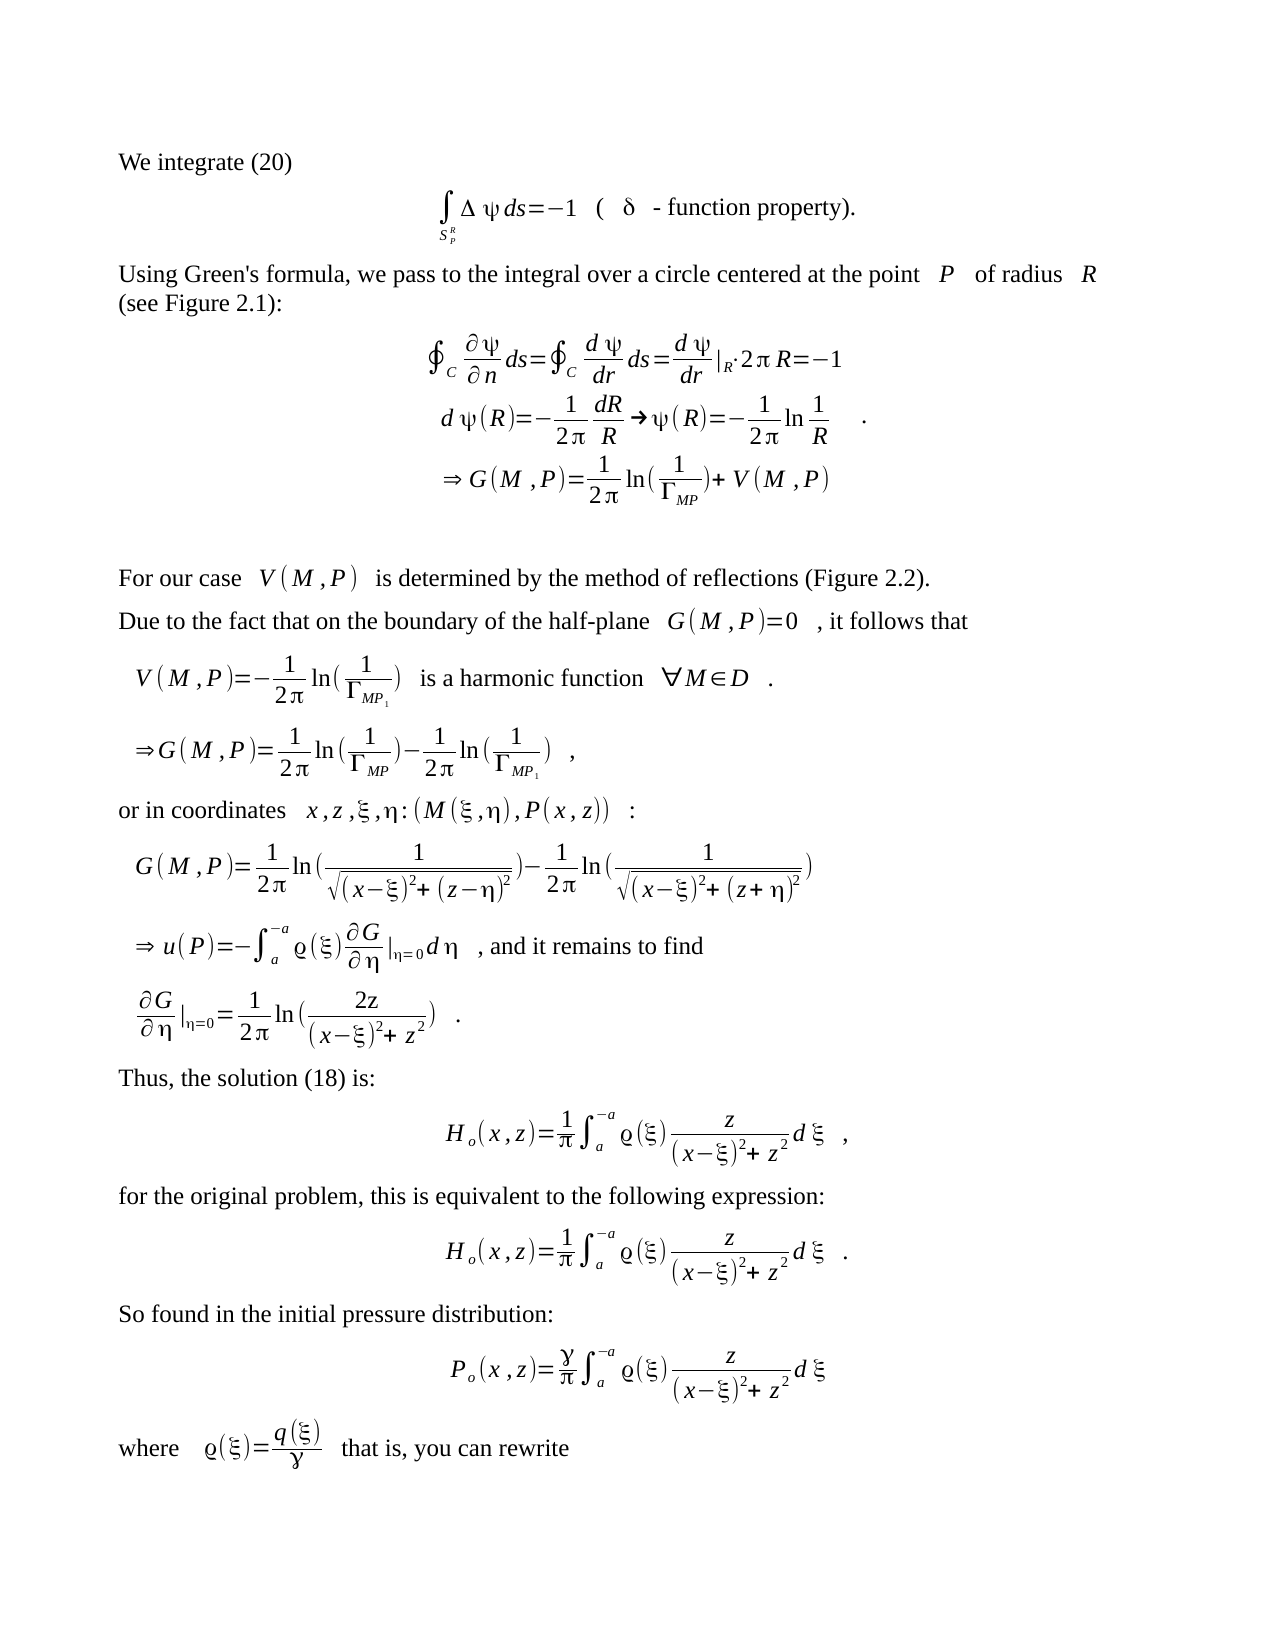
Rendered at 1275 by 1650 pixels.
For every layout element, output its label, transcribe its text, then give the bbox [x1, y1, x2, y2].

text . [118, 329, 1157, 509]
text . [118, 986, 1157, 1051]
text is a harmonic function. [118, 649, 1157, 710]
text (- function property). [118, 188, 1157, 247]
text or in coordinates: [118, 795, 1157, 826]
text Due to the fact that on the boundary of the half-plane, it follows that [118, 606, 1157, 637]
text Using Green's formula, we pass to the integral over a circle centered at the pointof radius (see Figure 2.1): [118, 259, 1157, 317]
text We integrate (20) [118, 147, 1157, 176]
text for the original problem, this is equivalent to the following expression: [118, 1181, 1157, 1210]
text So found in the initial pressure distribution: [118, 1299, 1157, 1328]
text , [118, 722, 1157, 782]
text Thus, the solution (18) is: [118, 1063, 1157, 1092]
text . [118, 1222, 1157, 1287]
text , [118, 1104, 1157, 1169]
text , and it remains to find [118, 917, 1157, 974]
text For our caseis determined by the method of reflections (Figure 2.2). [118, 563, 1157, 594]
text where that is, you can rewrite [118, 1417, 1157, 1470]
